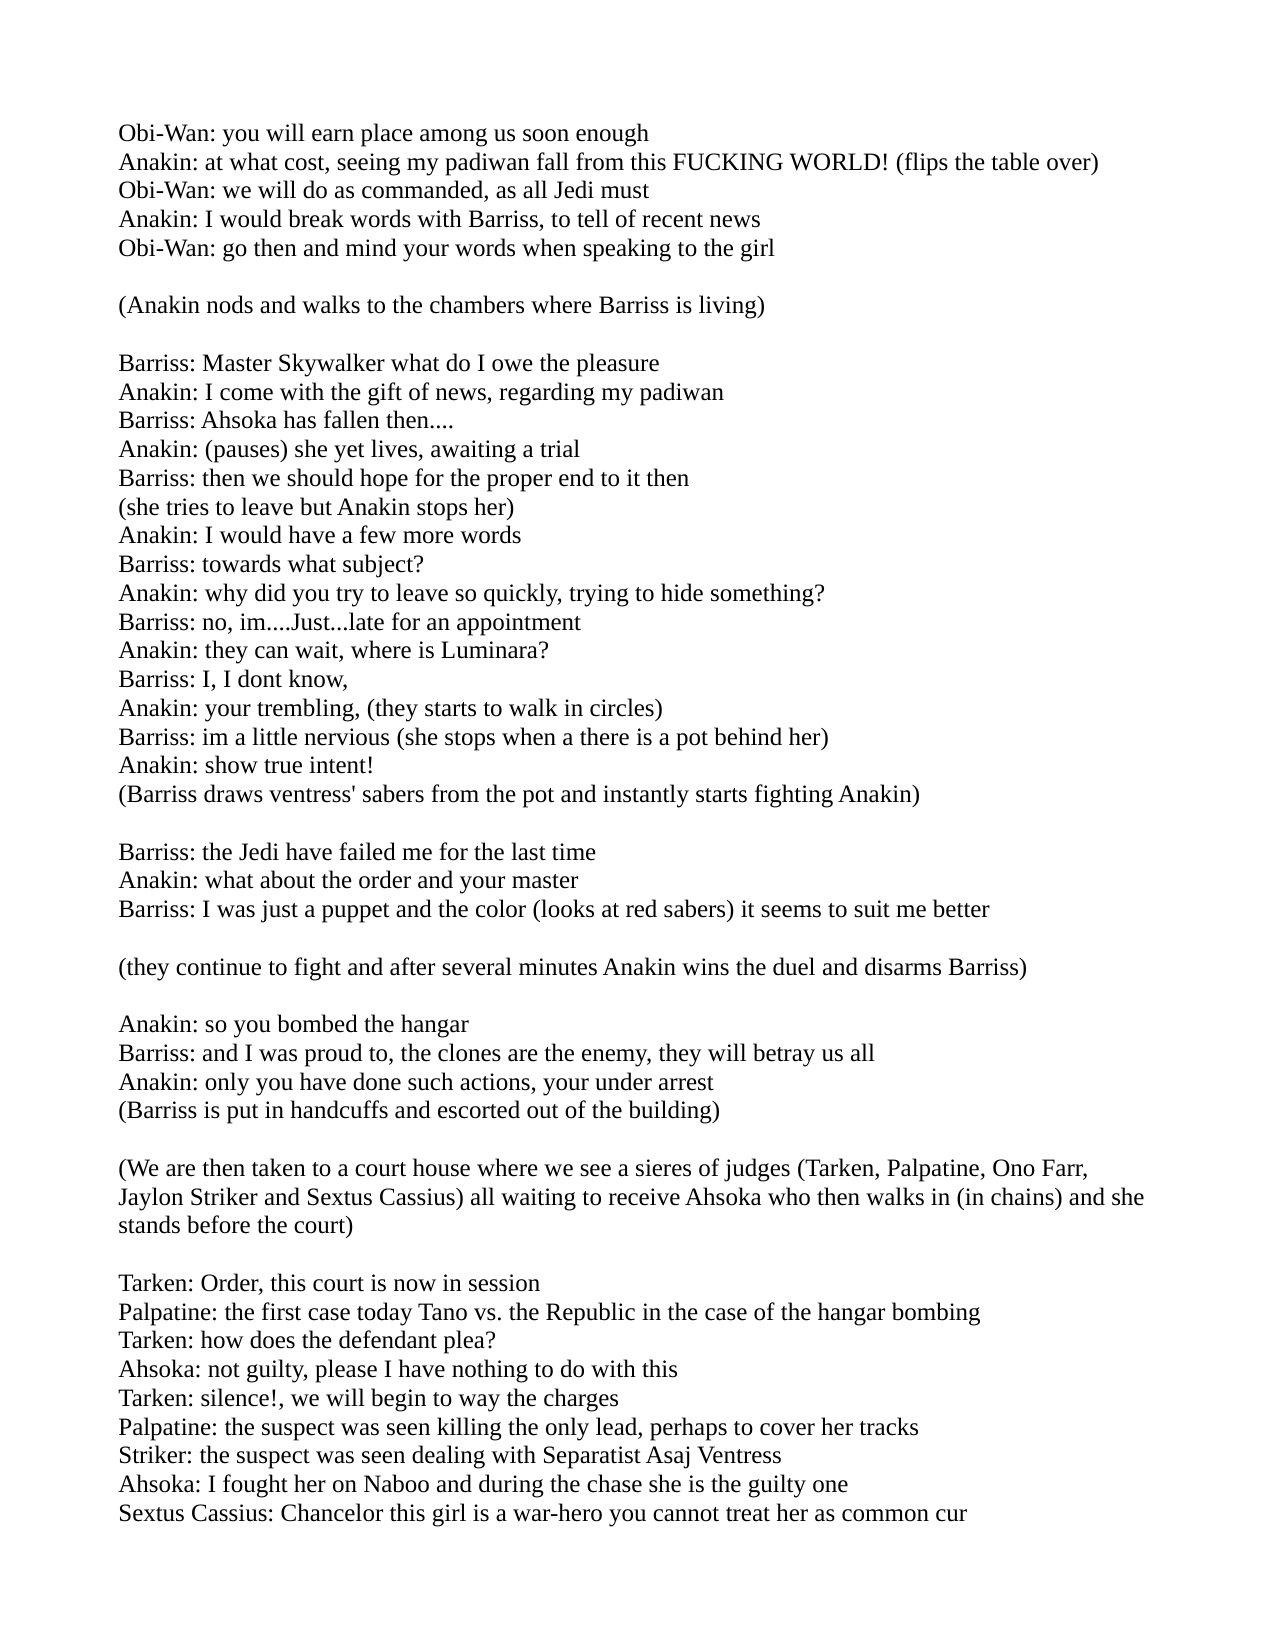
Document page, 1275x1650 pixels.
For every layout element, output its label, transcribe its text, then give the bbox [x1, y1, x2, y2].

text Barriss: towards what subject? [118, 549, 1157, 578]
text Barriss: no, im....Just...late for an appointment [118, 607, 1157, 636]
text Anakin: show true intent! [118, 751, 1157, 779]
text Barriss: Master Skywalker what do I owe the pleasure [118, 348, 1157, 377]
text Ahsoka: not guilty, please I have nothing to do with this [118, 1354, 1157, 1383]
text Obi-Wan: you will earn place among us soon enough [118, 118, 1157, 147]
text Striker: the suspect was seen dealing with Separatist Asaj Ventress [118, 1441, 1157, 1469]
text Barriss: and I was proud to, the clones are the enemy, they will betray us all [118, 1038, 1157, 1067]
text Sextus Cassius: Chancelor this girl is a war-hero you cannot treat her as common cur [118, 1498, 1157, 1527]
text Anakin: I come with the gift of news, regarding my padiwan [118, 377, 1157, 406]
text Tarken: Order, this court is now in session [118, 1268, 1157, 1297]
text (Barriss draws ventress' sabers from the pot and instantly starts fighting Anakin) [118, 779, 1157, 808]
text Barriss: the Jedi have failed me for the last time [118, 837, 1157, 866]
text (We are then taken to a court house where we see a sieres of judges (Tarken, Palpatine, Ono Farr, Jaylon Striker and Sextus Cassius) all waiting to receive Ahsoka who then walks in (in chains) and she stands before the court) [118, 1153, 1157, 1239]
text (Anakin nods and walks to the chambers where Barriss is living) [118, 291, 1157, 319]
text Barriss: Ahsoka has fallen then.... [118, 406, 1157, 434]
text (she tries to leave but Anakin stops her) [118, 492, 1157, 521]
text Barriss: I was just a puppet and the color (looks at red sabers) it seems to suit me better [118, 894, 1157, 923]
text Anakin: they can wait, where is Luminara? [118, 636, 1157, 664]
text Anakin: at what cost, seeing my padiwan fall from this FUCKING WORLD! (flips the table over) [118, 147, 1157, 176]
text Anakin: your trembling, (they starts to walk in circles) [118, 693, 1157, 722]
text Barriss: I, I dont know, [118, 664, 1157, 693]
text Anakin: what about the order and your master [118, 866, 1157, 894]
text (Barriss is put in handcuffs and escorted out of the building) [118, 1096, 1157, 1124]
text Anakin: (pauses) she yet lives, awaiting a trial [118, 434, 1157, 463]
text Barriss: then we should hope for the proper end to it then [118, 463, 1157, 492]
text Palpatine: the first case today Tano vs. the Republic in the case of the hangar bombing [118, 1297, 1157, 1326]
text Obi-Wan: go then and mind your words when speaking to the girl [118, 233, 1157, 262]
text Anakin: only you have done such actions, your under arrest [118, 1067, 1157, 1096]
text Anakin: so you bombed the hangar [118, 1009, 1157, 1038]
text Ahsoka: I fought her on Naboo and during the chase she is the guilty one [118, 1469, 1157, 1498]
text (they continue to fight and after several minutes Anakin wins the duel and disarms Barriss) [118, 952, 1157, 981]
text Anakin: I would break words with Barriss, to tell of recent news [118, 204, 1157, 233]
text Anakin: why did you try to leave so quickly, trying to hide something? [118, 578, 1157, 607]
text Palpatine: the suspect was seen killing the only lead, perhaps to cover her tracks [118, 1412, 1157, 1441]
text Barriss: im a little nervious (she stops when a there is a pot behind her) [118, 722, 1157, 751]
text Anakin: I would have a few more words [118, 521, 1157, 549]
text Obi-Wan: we will do as commanded, as all Jedi must [118, 176, 1157, 204]
text Tarken: how does the defendant plea? [118, 1326, 1157, 1354]
text Tarken: silence!, we will begin to way the charges [118, 1383, 1157, 1412]
